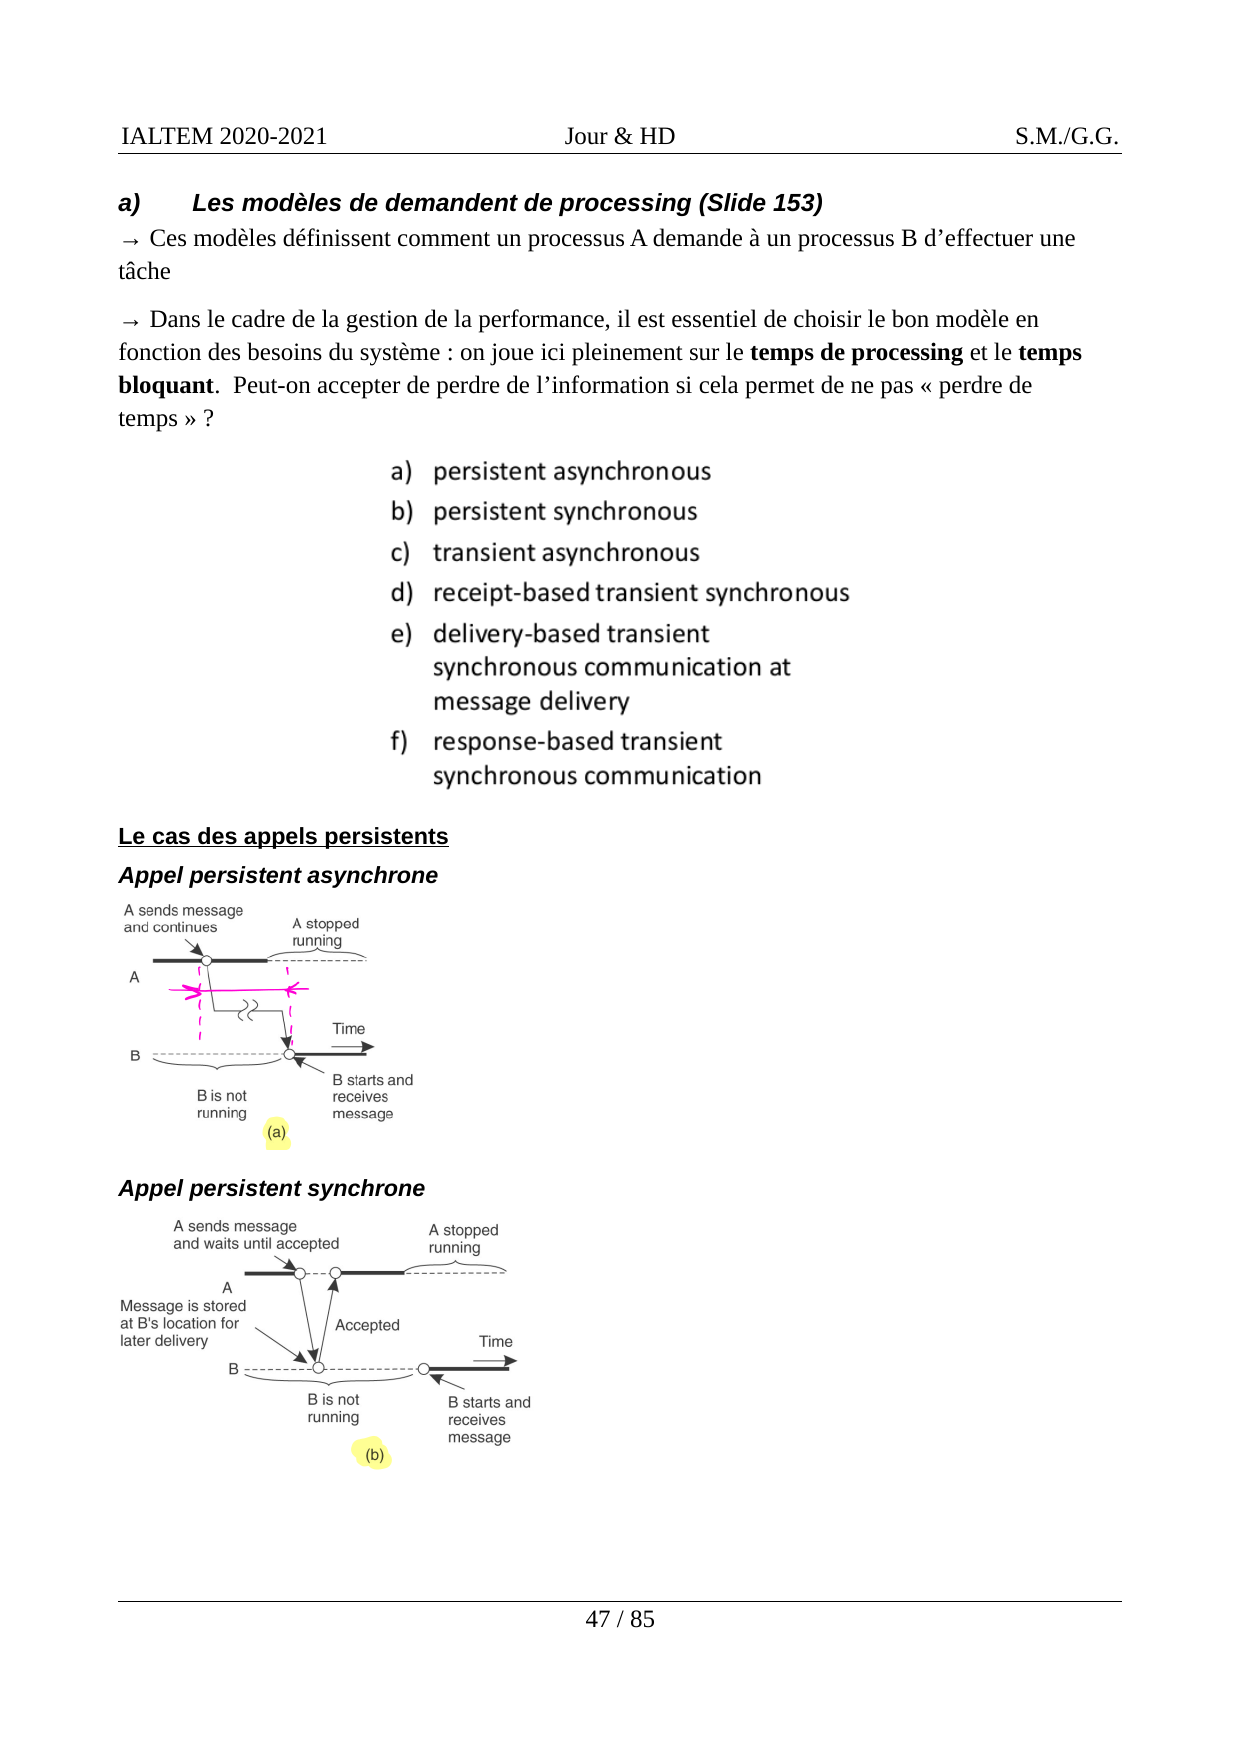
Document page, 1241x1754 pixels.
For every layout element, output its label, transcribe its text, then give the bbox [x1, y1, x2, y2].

picture [118, 1207, 535, 1477]
picture [387, 450, 854, 798]
subtitle Le cas des appels persistents [118, 822, 1122, 849]
text → Dans le cadre de la gestion de la performance, il est essentiel de choisir le bon modèle en fonction des besoins du système : on joue ici pleinement sur le temps de processing et le temps bloquant. Peut-on accepter de perdre de l’information si cela permet de ne pas « perdre de temps » ? [118, 304, 1122, 432]
subtitle Appel persistent synchrone [118, 1174, 1122, 1201]
picture [118, 894, 416, 1150]
subtitle Appel persistent asynchrone [118, 862, 1122, 888]
subtitle Les modèles de demandent de processing (Slide 153) [118, 188, 1122, 217]
text → Ces modèles définissent comment un processus A demande à un processus B d’effectuer une tâche [118, 223, 1122, 285]
